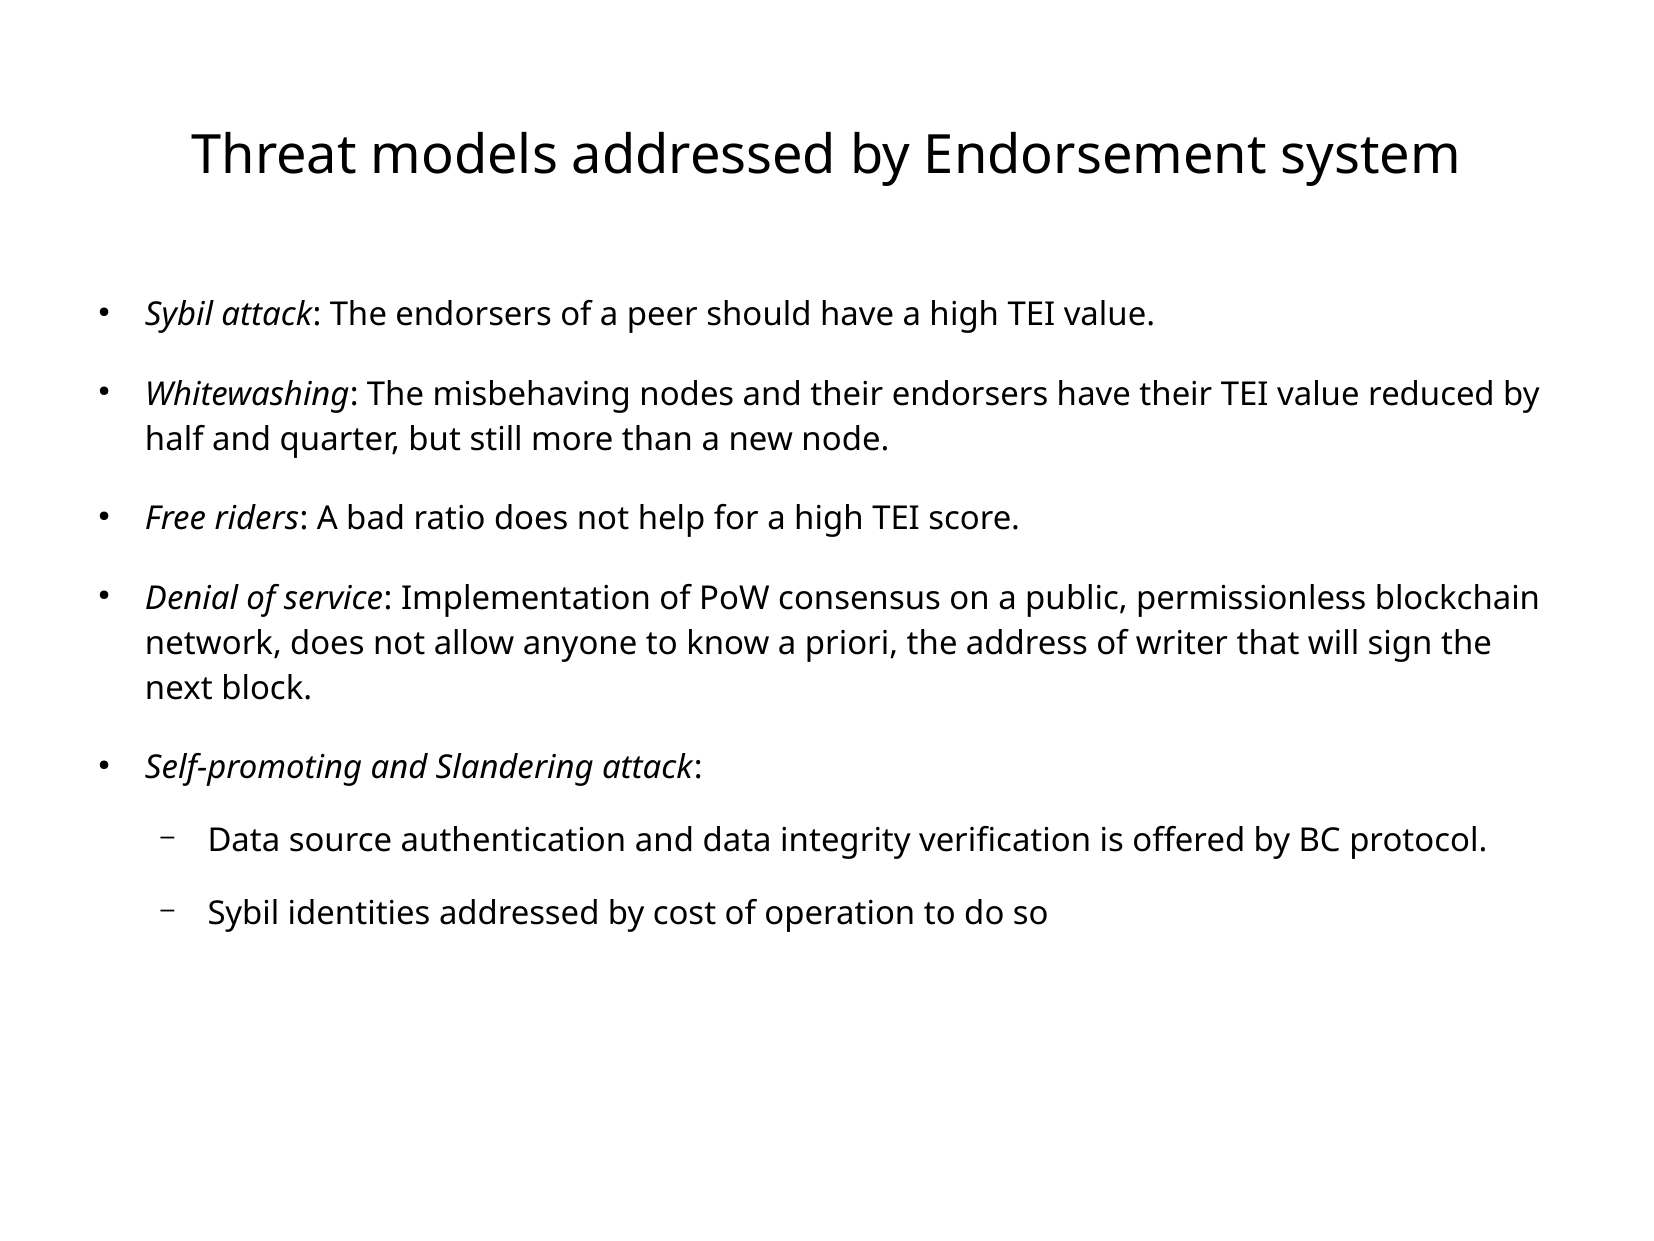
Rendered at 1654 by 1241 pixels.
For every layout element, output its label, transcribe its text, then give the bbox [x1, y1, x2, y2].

list Sybil attack: The endorsers of a peer should have a high TEI value. Whitewashing: The misbehaving nodes and their endorsers have their TEI value reduced by half and quarter, but still more than a new node. Free riders: A bad ratio does not help for a high TEI score. Denial of service: Implementation of PoW consensus on a public, permissionless blockchain network, does not allow anyone to know a priori, the address of writer that will sign the next block. Self-promoting and Slandering attack: Data source authentication and data integrity verification is offered by BC protocol. Sybil identities addressed by cost of operation to do so [82, 290, 1571, 1010]
title Threat models addressed by Endorsement system [82, 49, 1571, 257]
